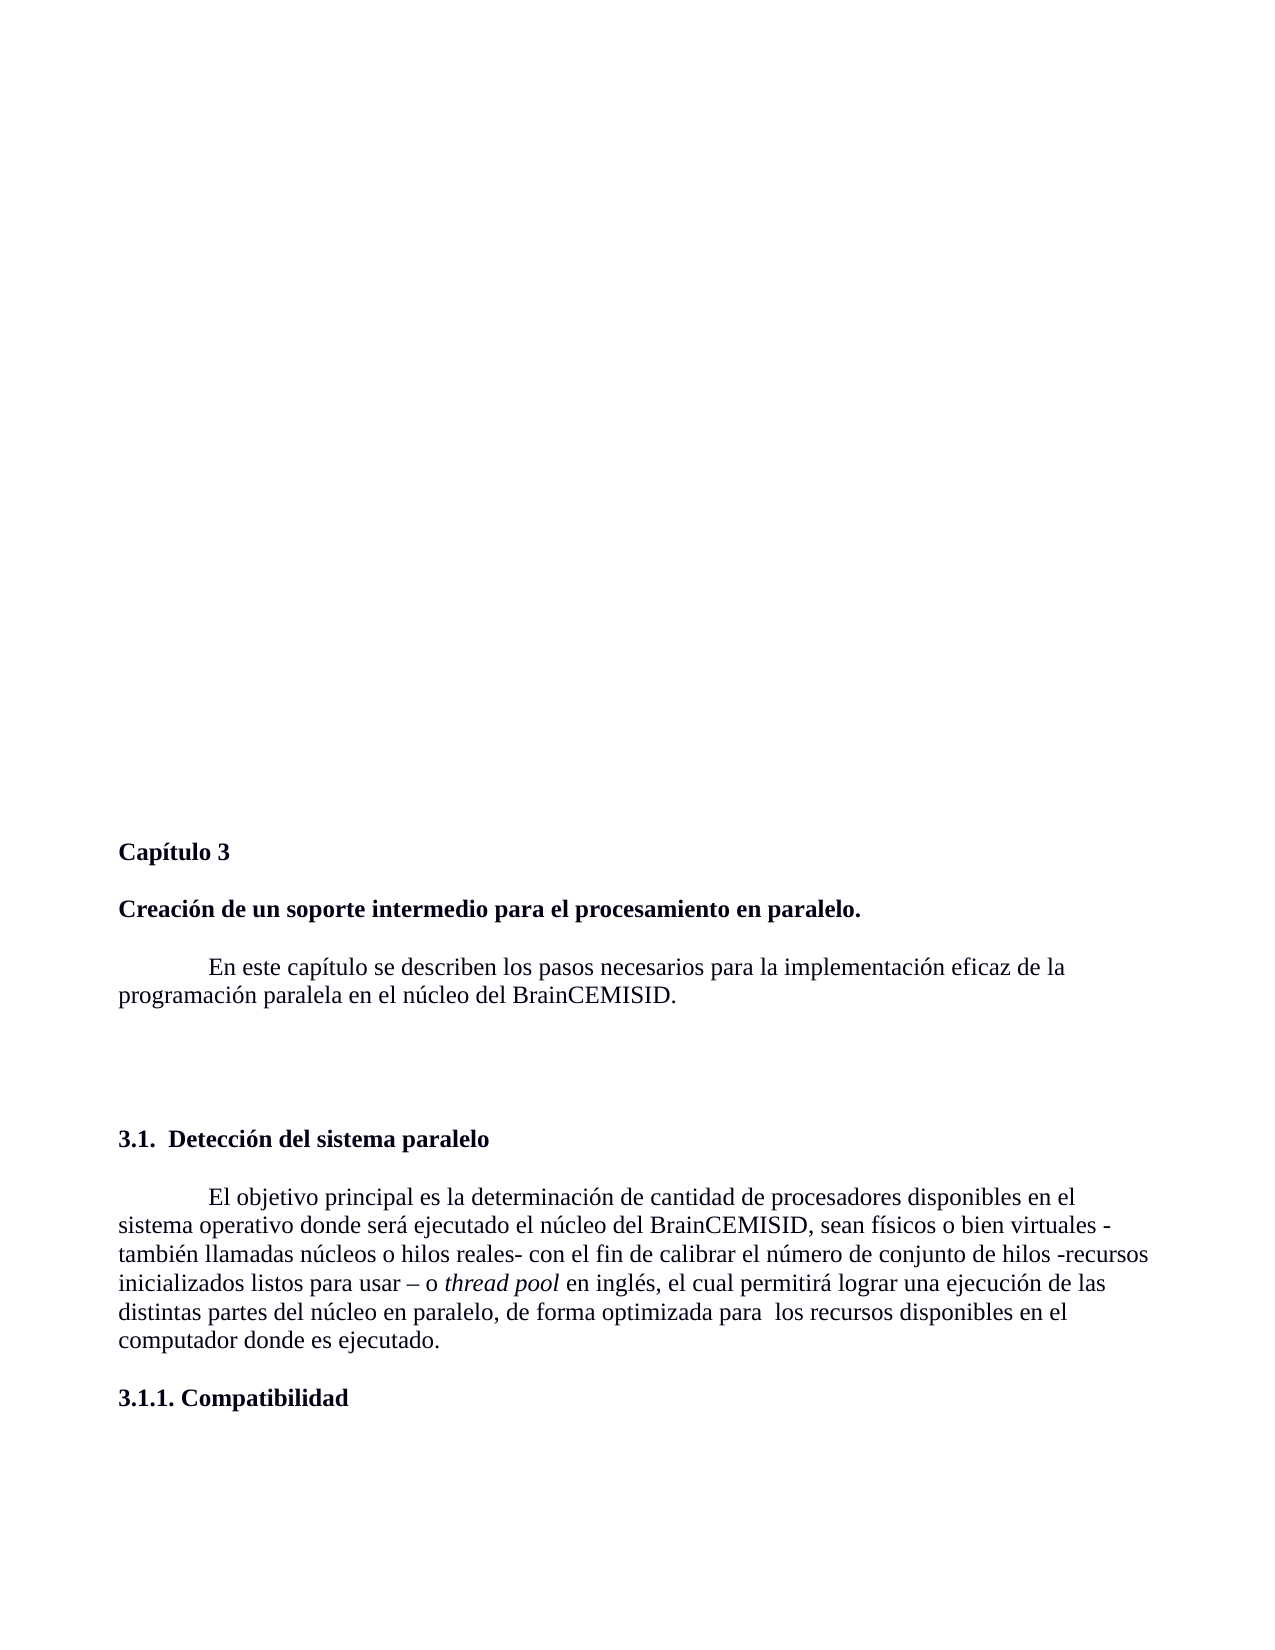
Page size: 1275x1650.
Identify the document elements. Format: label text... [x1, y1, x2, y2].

text Capítulo 3 [118, 837, 1157, 866]
text El objetivo principal es la determinación de cantidad de procesadores disponibles en el sistema operativo donde será ejecutado el núcleo del BrainCEMISID, sean físicos o bien virtuales -también llamadas núcleos o hilos reales- con el fin de calibrar el número de conjunto de hilos -recursos inicializados listos para usar – o thread pool en inglés, el cual permitirá lograr una ejecución de las distintas partes del núcleo en paralelo, de forma optimizada para los recursos disponibles en el computador donde es ejecutado. [118, 1182, 1157, 1354]
text 3.1. Detección del sistema paralelo [118, 1124, 1157, 1153]
text Creación de un soporte intermedio para el procesamiento en paralelo. [118, 894, 1157, 923]
text 3.1.1. Compatibilidad [118, 1383, 1157, 1412]
text En este capítulo se describen los pasos necesarios para la implementación eficaz de la programación paralela en el núcleo del BrainCEMISID. [118, 952, 1157, 1009]
